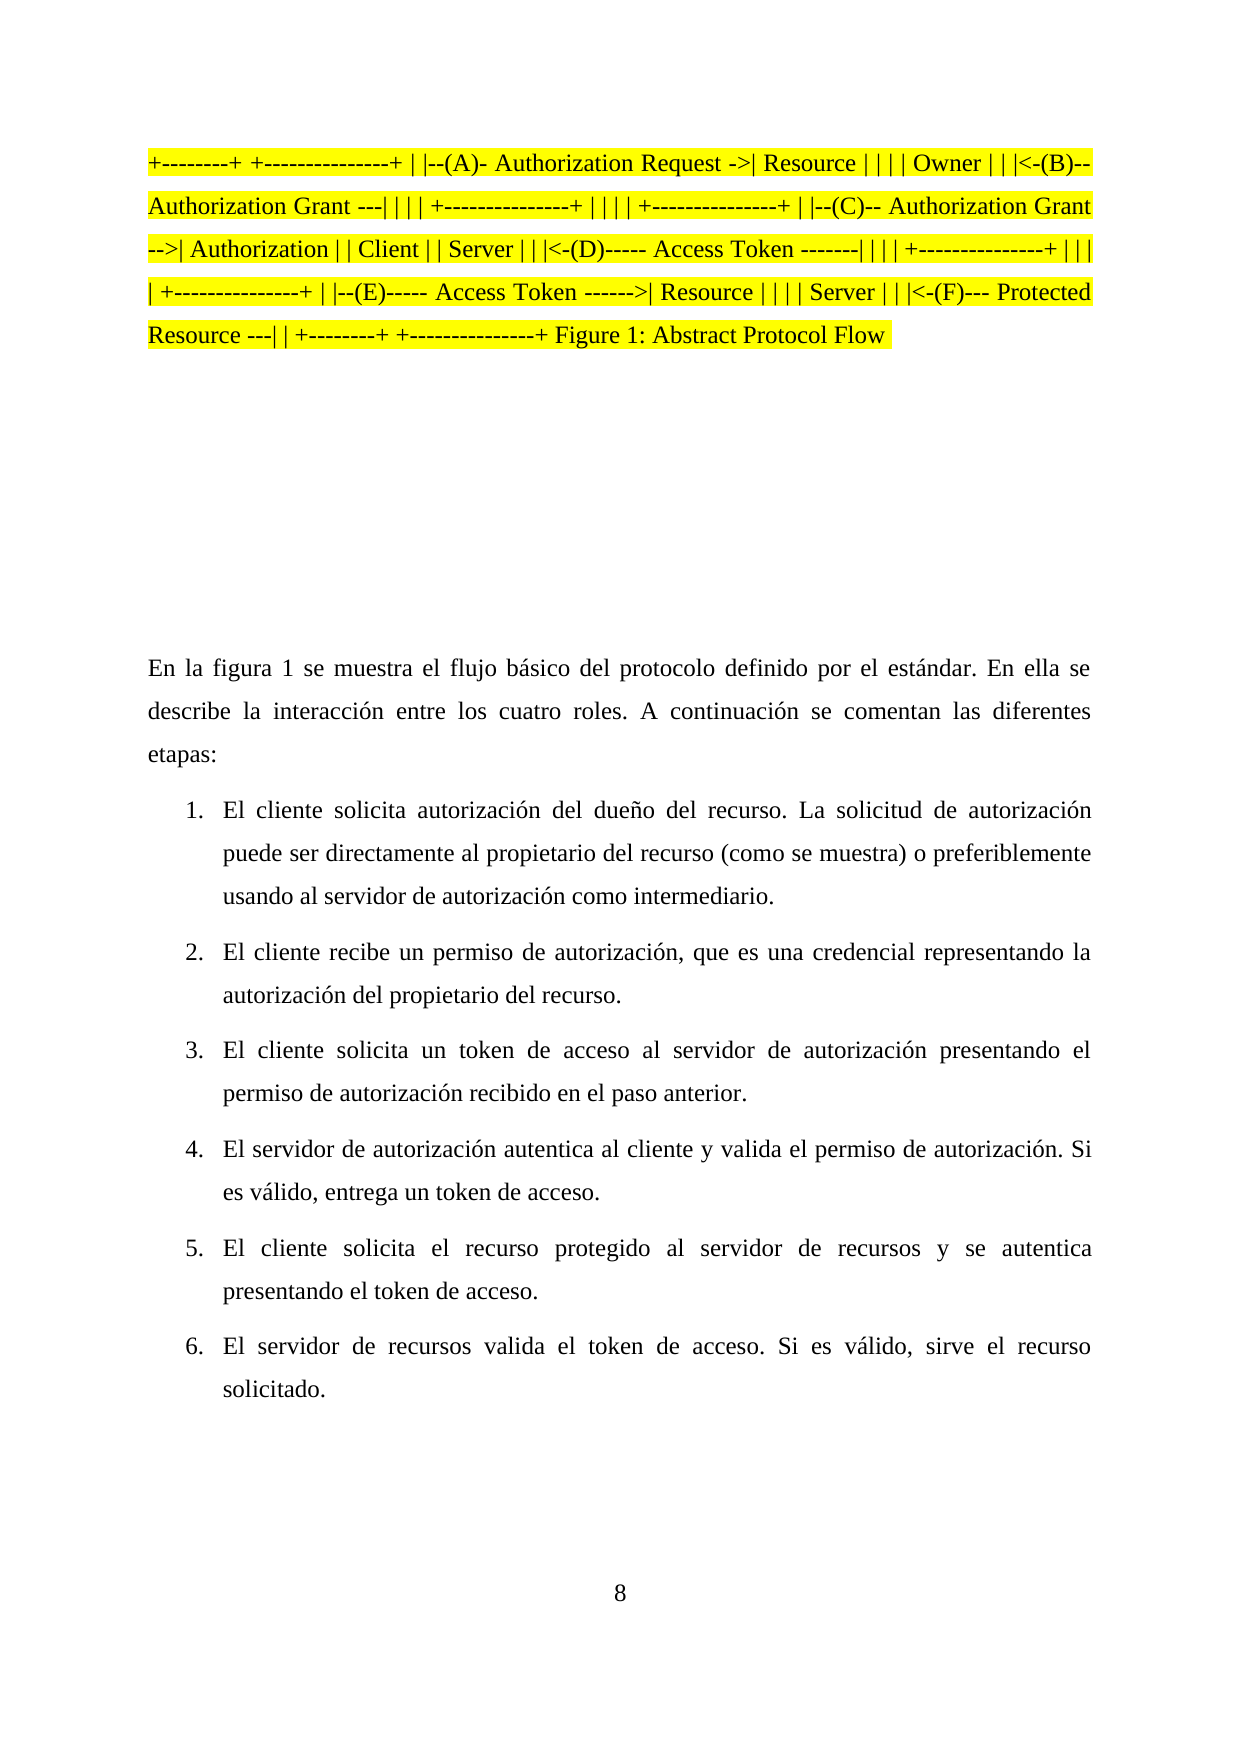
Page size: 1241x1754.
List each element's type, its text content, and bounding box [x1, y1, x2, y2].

text En la figura 1 se muestra el flujo básico del protocolo definido por el estándar. En ella se describe la interacción entre los cuatro roles. A continuación se comentan las diferentes etapas: [148, 653, 1093, 768]
text +--------+ +---------------+ | |--(A)- Authorization Request ->| Resource | | | | Owner | | |<-(B)-- Authorization Grant ---| | | | +---------------+ | | | | +---------------+ | |--(C)-- Authorization Grant -->| Authorization | | Client | | Server | | |<-(D)----- Access Token -------| | | | +---------------+ | | | | +---------------+ | |--(E)----- Access Token ------>| Resource | | | | Server | | |<-(F)--- Protected Resource ---| | +--------+ +---------------+ Figure 1: Abstract Protocol Flow [148, 148, 1093, 349]
list El cliente recibe un permiso de autorización, que es una credencial representando la autorización del propietario del recurso. [185, 937, 1093, 1009]
list El cliente solicita autorización del dueño del recurso. La solicitud de autorización puede ser directamente al propietario del recurso (como se muestra) o preferiblemente usando al servidor de autorización como intermediario. [185, 795, 1093, 910]
list El cliente solicita un token de acceso al servidor de autorización presentando el permiso de autorización recibido en el paso anterior. [185, 1035, 1093, 1107]
list El servidor de autorización autentica al cliente y valida el permiso de autorización. Si es válido, entrega un token de acceso. [185, 1134, 1093, 1206]
list El cliente solicita el recurso protegido al servidor de recursos y se autentica presentando el token de acceso. [185, 1233, 1093, 1304]
list El servidor de recursos valida el token de acceso. Si es válido, sirve el recurso solicitado. [185, 1331, 1093, 1403]
